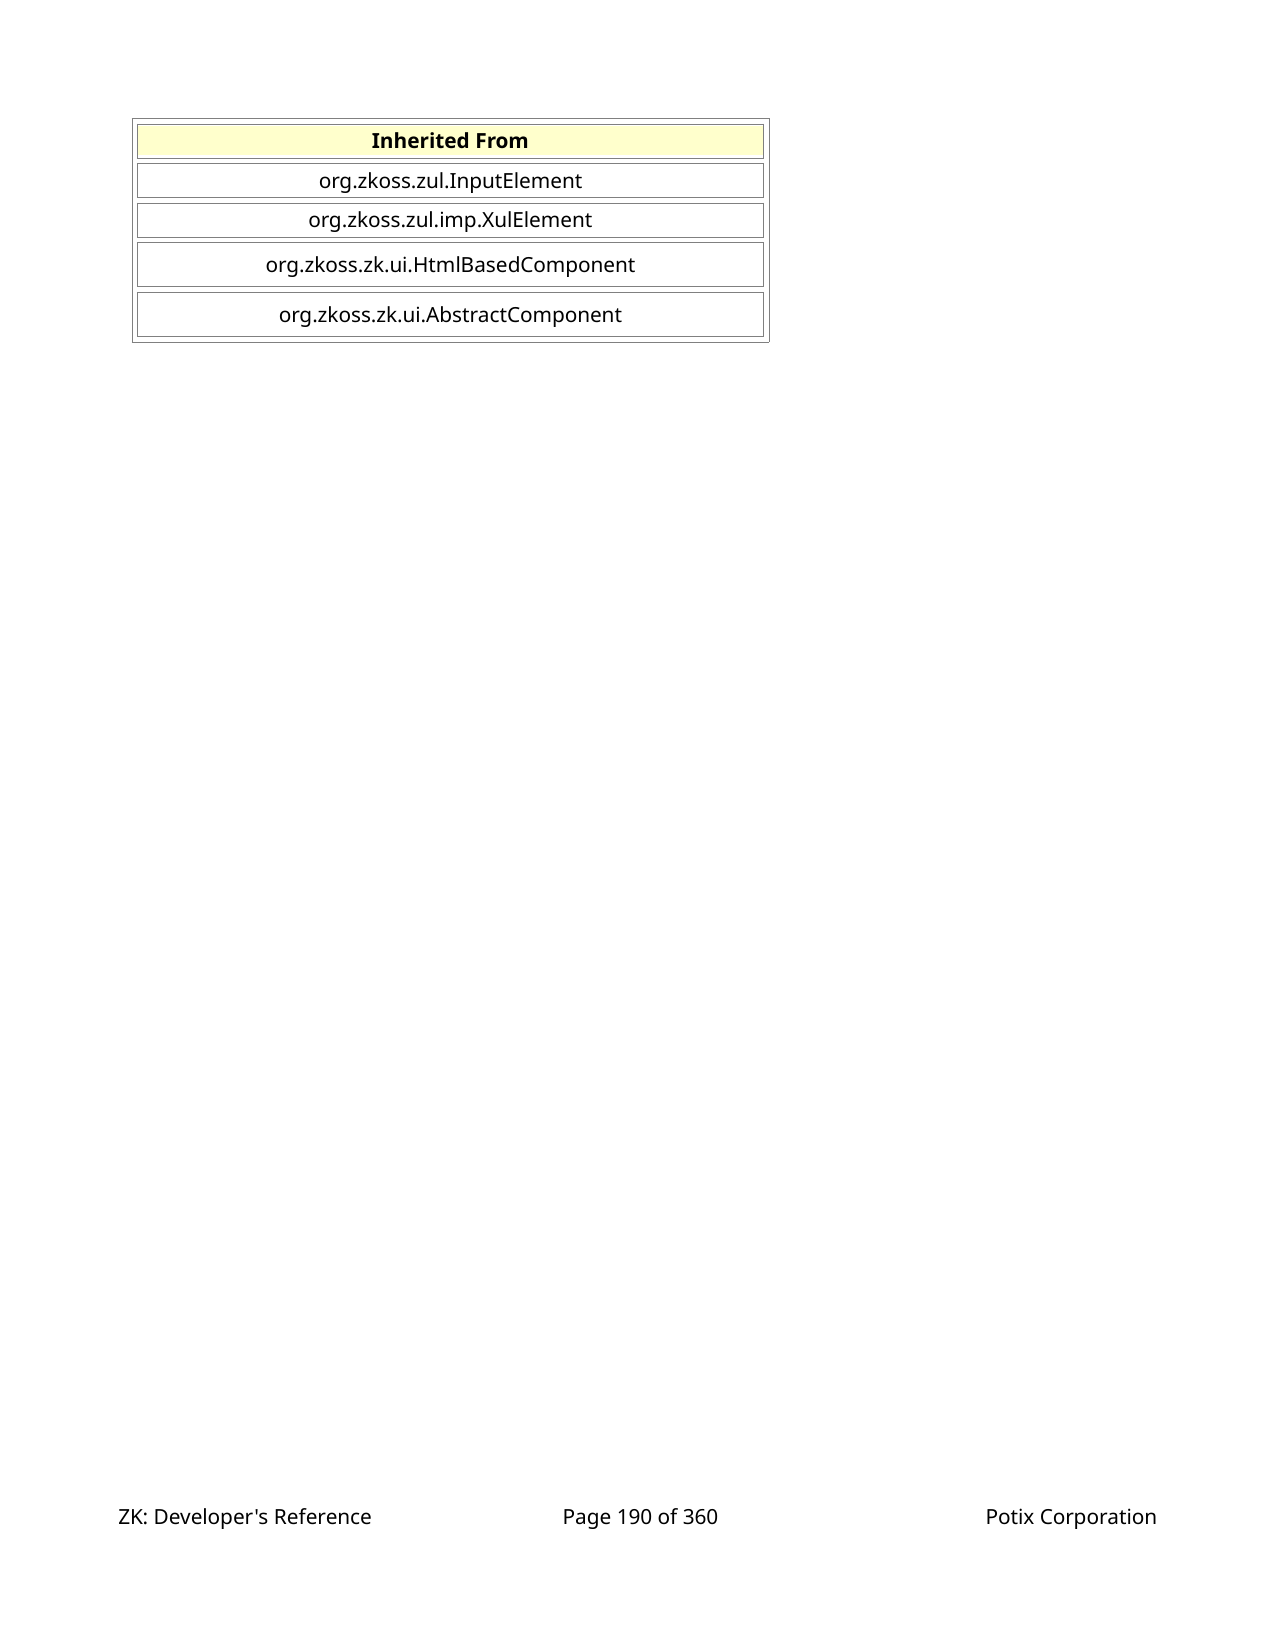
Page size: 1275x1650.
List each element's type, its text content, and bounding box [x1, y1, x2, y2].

table_cell org.zkoss.zul.imp.XulElement [134, 197, 766, 237]
table_cell org.zkoss.zul.InputElement [134, 158, 766, 197]
table_cell org.zkoss.zk.ui.HtmlBasedComponent [134, 237, 766, 286]
table_cell org.zkoss.zk.ui.AbstractComponent [134, 286, 766, 336]
table_header Inherited From [134, 119, 766, 158]
